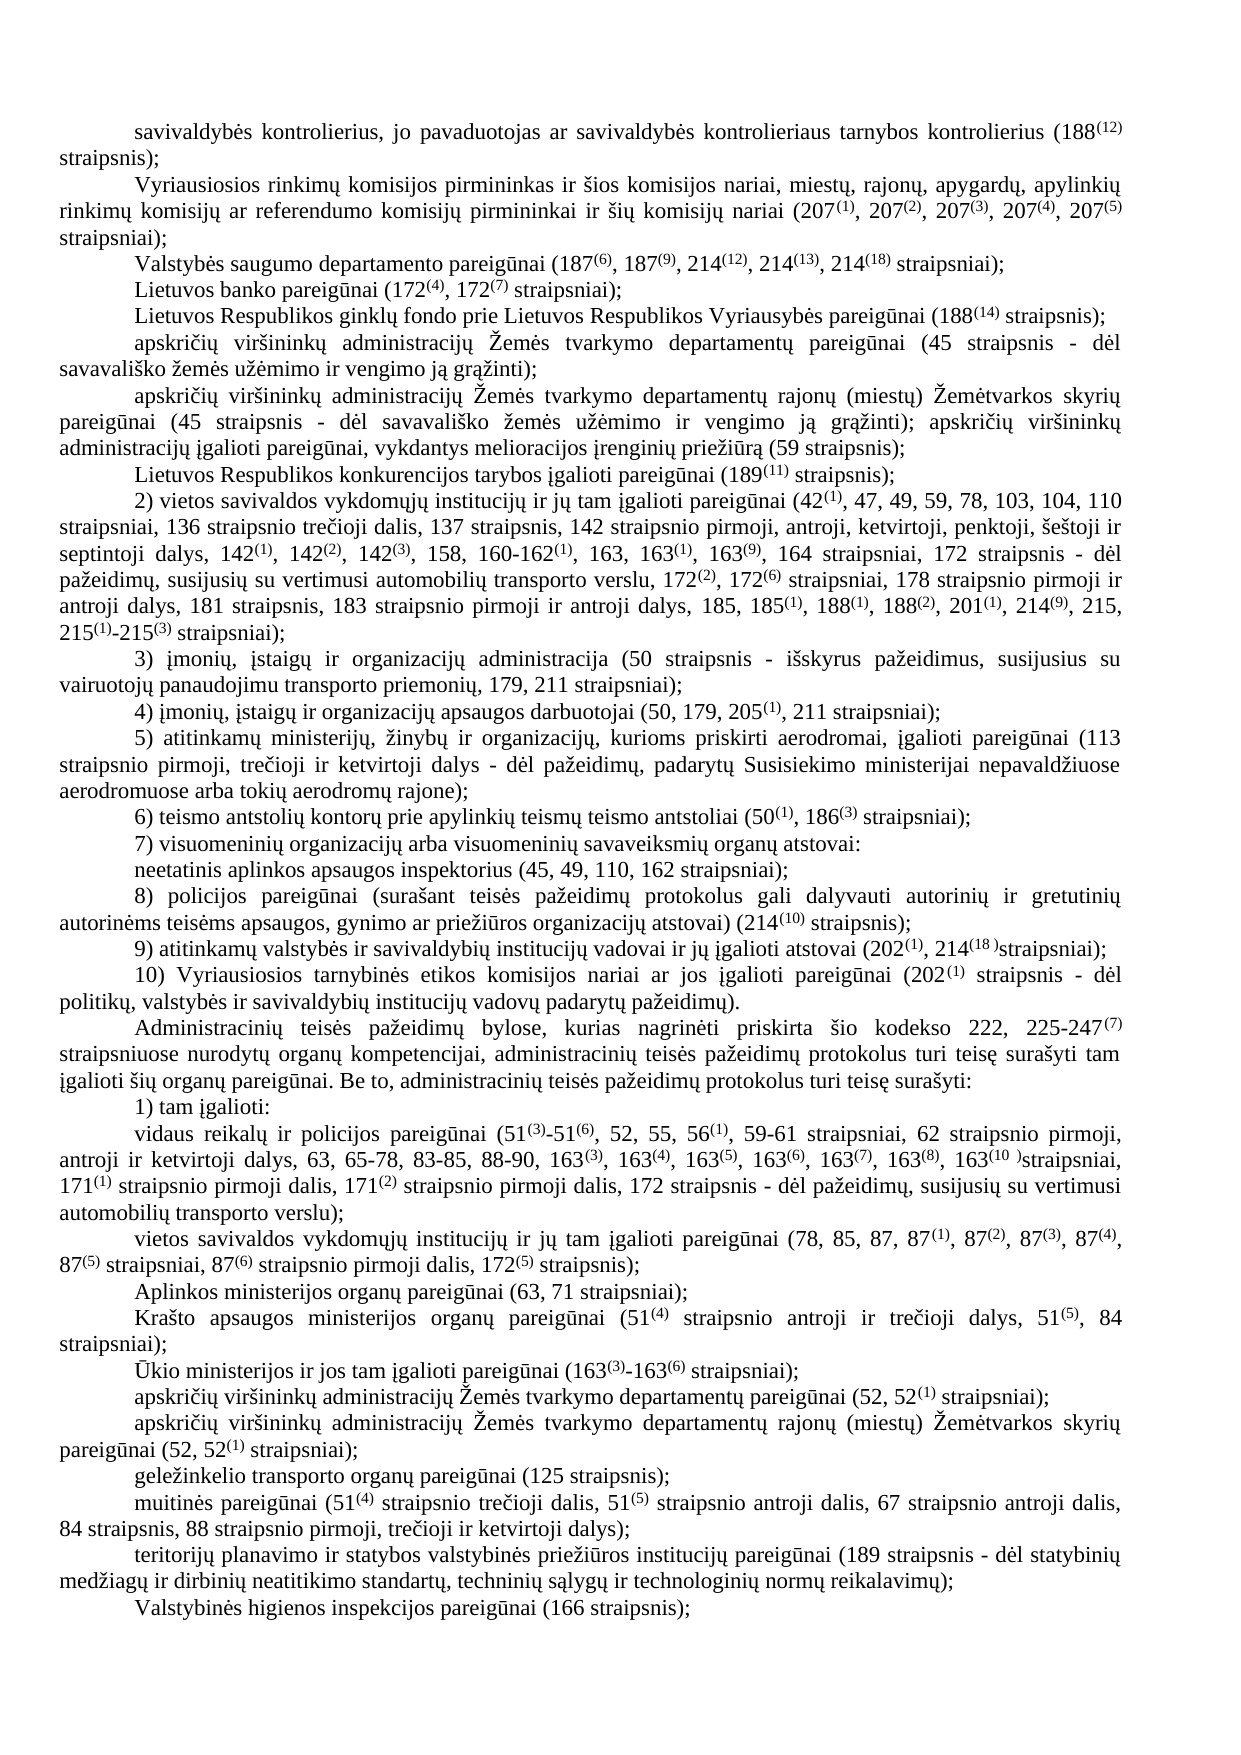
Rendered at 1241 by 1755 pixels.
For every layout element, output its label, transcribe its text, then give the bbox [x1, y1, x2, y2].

text geležinkelio transporto organų pareigūnai (125 straipsnis); [59, 1462, 1122, 1488]
text apskričių viršininkų administracijų Žemės tvarkymo departamentų rajonų (miestų) Žemėtvarkos skyrių pareigūnai (45 straipsnis - dėl savavališko žemės užėmimo ir vengimo ją grąžinti); apskričių viršininkų administracijų įgalioti pareigūnai, vykdantys melioracijos įrenginių priežiūrą (59 straipsnis); [59, 382, 1122, 461]
text Lietuvos banko pareigūnai (172(4), 172(7) straipsniai); [59, 276, 1122, 303]
text 1) tam įgalioti: [59, 1093, 1122, 1119]
text Valstybinės higienos inspekcijos pareigūnai (166 straipsnis); [59, 1594, 1122, 1620]
text 8) policijos pareigūnai (surašant teisės pažeidimų protokolus gali dalyvauti autorinių ir gretutinių autorinėms teisėms apsaugos, gynimo ar priežiūros organizacijų atstovai) (214(10) straipsnis); [59, 882, 1122, 935]
text Valstybės saugumo departamento pareigūnai (187(6), 187(9), 214(12), 214(13), 214(18) straipsniai); [59, 250, 1122, 276]
text 4) įmonių, įstaigų ir organizacijų apsaugos darbuotojai (50, 179, 205(1), 211 straipsniai); [59, 698, 1122, 724]
text Lietuvos Respublikos konkurencijos tarybos įgalioti pareigūnai (189(11) straipsnis); [59, 461, 1122, 487]
text 10) Vyriausiosios tarnybinės etikos komisijos nariai ar jos įgalioti pareigūnai (202(1) straipsnis - dėl politikų, valstybės ir savivaldybių institucijų vadovų padarytų pažeidimų). [59, 961, 1122, 1014]
text 5) atitinkamų ministerijų, žinybų ir organizacijų, kurioms priskirti aerodromai, įgalioti pareigūnai (113 straipsnio pirmoji, trečioji ir ketvirtoji dalys - dėl pažeidimų, padarytų Susisiekimo ministerijai nepavaldžiuose aerodromuose arba tokių aerodromų rajone); [59, 724, 1122, 803]
text Krašto apsaugos ministerijos organų pareigūnai (51(4) straipsnio antroji ir trečioji dalys, 51(5), 84 straipsniai); [59, 1304, 1122, 1357]
text 6) teismo antstolių kontorų prie apylinkių teismų teismo antstoliai (50(1), 186(3) straipsniai); [59, 803, 1122, 830]
text 9) atitinkamų valstybės ir savivaldybių institucijų vadovai ir jų įgalioti atstovai (202(1), 214(18 )straipsniai); [59, 935, 1122, 961]
text neetatinis aplinkos apsaugos inspektorius (45, 49, 110, 162 straipsniai); [59, 856, 1122, 882]
text 3) įmonių, įstaigų ir organizacijų administracija (50 straipsnis - išskyrus pažeidimus, susijusius su vairuotojų panaudojimu transporto priemonių, 179, 211 straipsniai); [59, 645, 1122, 698]
text vietos savivaldos vykdomųjų institucijų ir jų tam įgalioti pareigūnai (78, 85, 87, 87(1), 87(2), 87(3), 87(4), 87(5) straipsniai, 87(6) straipsnio pirmoji dalis, 172(5) straipsnis); [59, 1225, 1122, 1278]
text apskričių viršininkų administracijų Žemės tvarkymo departamentų pareigūnai (45 straipsnis - dėl savavališko žemės užėmimo ir vengimo ją grąžinti); [59, 329, 1122, 382]
text Vyriausiosios rinkimų komisijos pirmininkas ir šios komisijos nariai, miestų, rajonų, apygardų, apylinkių rinkimų komisijų ar referendumo komisijų pirmininkai ir šių komisijų nariai (207(1), 207(2), 207(3), 207(4), 207(5) straipsniai); [59, 171, 1122, 250]
text teritorijų planavimo ir statybos valstybinės priežiūros institucijų pareigūnai (189 straipsnis - dėl statybinių medžiagų ir dirbinių neatitikimo standartų, techninių sąlygų ir technologinių normų reikalavimų); [59, 1541, 1122, 1594]
text Aplinkos ministerijos organų pareigūnai (63, 71 straipsniai); [59, 1278, 1122, 1304]
text Lietuvos Respublikos ginklų fondo prie Lietuvos Respublikos Vyriausybės pareigūnai (188(14) straipsnis); [59, 303, 1122, 329]
text apskričių viršininkų administracijų Žemės tvarkymo departamentų rajonų (miestų) Žemėtvarkos skyrių pareigūnai (52, 52(1) straipsniai); [59, 1409, 1122, 1462]
text Administracinių teisės pažeidimų bylose, kurias nagrinėti priskirta šio kodekso 222, 225-247(7) straipsniuose nurodytų organų kompetencijai, administracinių teisės pažeidimų protokolus turi teisę surašyti tam įgalioti šių organų pareigūnai. Be to, administracinių teisės pažeidimų protokolus turi teisę surašyti: [59, 1014, 1122, 1093]
text apskričių viršininkų administracijų Žemės tvarkymo departamentų pareigūnai (52, 52(1) straipsniai); [59, 1383, 1122, 1409]
text Ūkio ministerijos ir jos tam įgalioti pareigūnai (163(3)-163(6) straipsniai); [59, 1357, 1122, 1383]
text 7) visuomeninių organizacijų arba visuomeninių savaveiksmių organų atstovai: [59, 830, 1122, 856]
text vidaus reikalų ir policijos pareigūnai (51(3)-51(6), 52, 55, 56(1), 59-61 straipsniai, 62 straipsnio pirmoji, antroji ir ketvirtoji dalys, 63, 65-78, 83-85, 88-90, 163(3), 163(4), 163(5), 163(6), 163(7), 163(8), 163(10 )straipsniai, 171(1) straipsnio pirmoji dalis, 171(2) straipsnio pirmoji dalis, 172 straipsnis - dėl pažeidimų, susijusių su vertimusi automobilių transporto verslu); [59, 1119, 1122, 1225]
text 2) vietos savivaldos vykdomųjų institucijų ir jų tam įgalioti pareigūnai (42(1), 47, 49, 59, 78, 103, 104, 110 straipsniai, 136 straipsnio trečioji dalis, 137 straipsnis, 142 straipsnio pirmoji, antroji, ketvirtoji, penktoji, šeštoji ir septintoji dalys, 142(1), 142(2), 142(3), 158, 160-162(1), 163, 163(1), 163(9), 164 straipsniai, 172 straipsnis - dėl pažeidimų, susijusių su vertimusi automobilių transporto verslu, 172(2), 172(6) straipsniai, 178 straipsnio pirmoji ir antroji dalys, 181 straipsnis, 183 straipsnio pirmoji ir antroji dalys, 185, 185(1), 188(1), 188(2), 201(1), 214(9), 215, 215(1)-215(3) straipsniai); [59, 487, 1122, 645]
text savivaldybės kontrolierius, jo pavaduotojas ar savivaldybės kontrolieriaus tarnybos kontrolierius (188(12) straipsnis); [59, 118, 1122, 171]
text muitinės pareigūnai (51(4) straipsnio trečioji dalis, 51(5) straipsnio antroji dalis, 67 straipsnio antroji dalis, 84 straipsnis, 88 straipsnio pirmoji, trečioji ir ketvirtoji dalys); [59, 1488, 1122, 1541]
